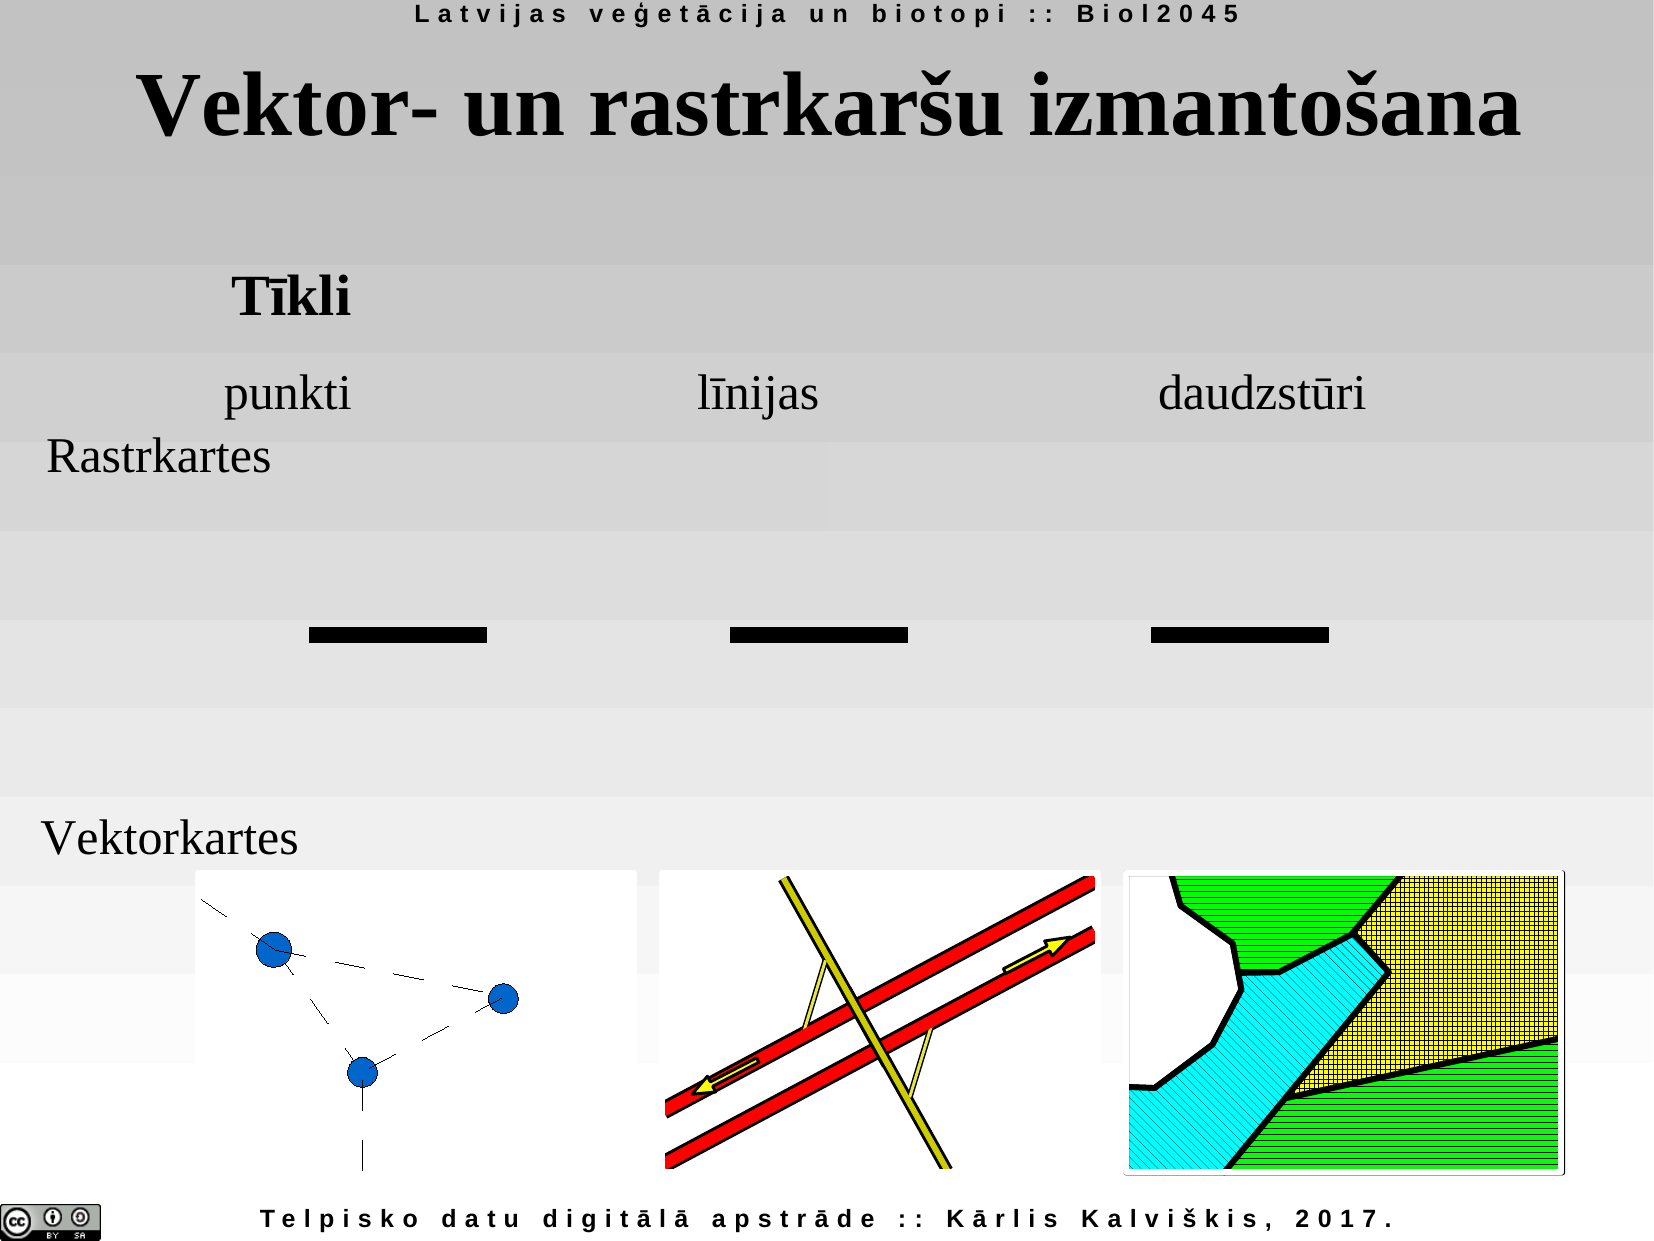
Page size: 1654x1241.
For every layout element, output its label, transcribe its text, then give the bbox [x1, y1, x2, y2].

text_box [730, 627, 908, 643]
text_box punkti [223, 364, 494, 432]
text_box [665, 876, 868, 1152]
text_box Rastrkartes [46, 427, 272, 483]
text_box [790, 876, 1081, 996]
text_box [867, 891, 1095, 1037]
text_box līnijas [697, 364, 956, 429]
picture [0, 0, 1654, 1241]
text_box [1151, 627, 1329, 643]
text_box [914, 945, 1095, 1169]
text_box [890, 1036, 924, 1088]
text_box Vektorkartes [40, 809, 300, 866]
text_box [1129, 876, 1558, 1169]
text_box Tīkli [231, 263, 352, 328]
title Vektor- un rastrkaršu izmantošana [123, 53, 1536, 265]
text_box [676, 1061, 939, 1169]
text_box [309, 627, 487, 643]
text_box [197, 873, 635, 1173]
text_box [811, 969, 845, 1021]
text_box daudzstūri [1158, 364, 1465, 429]
